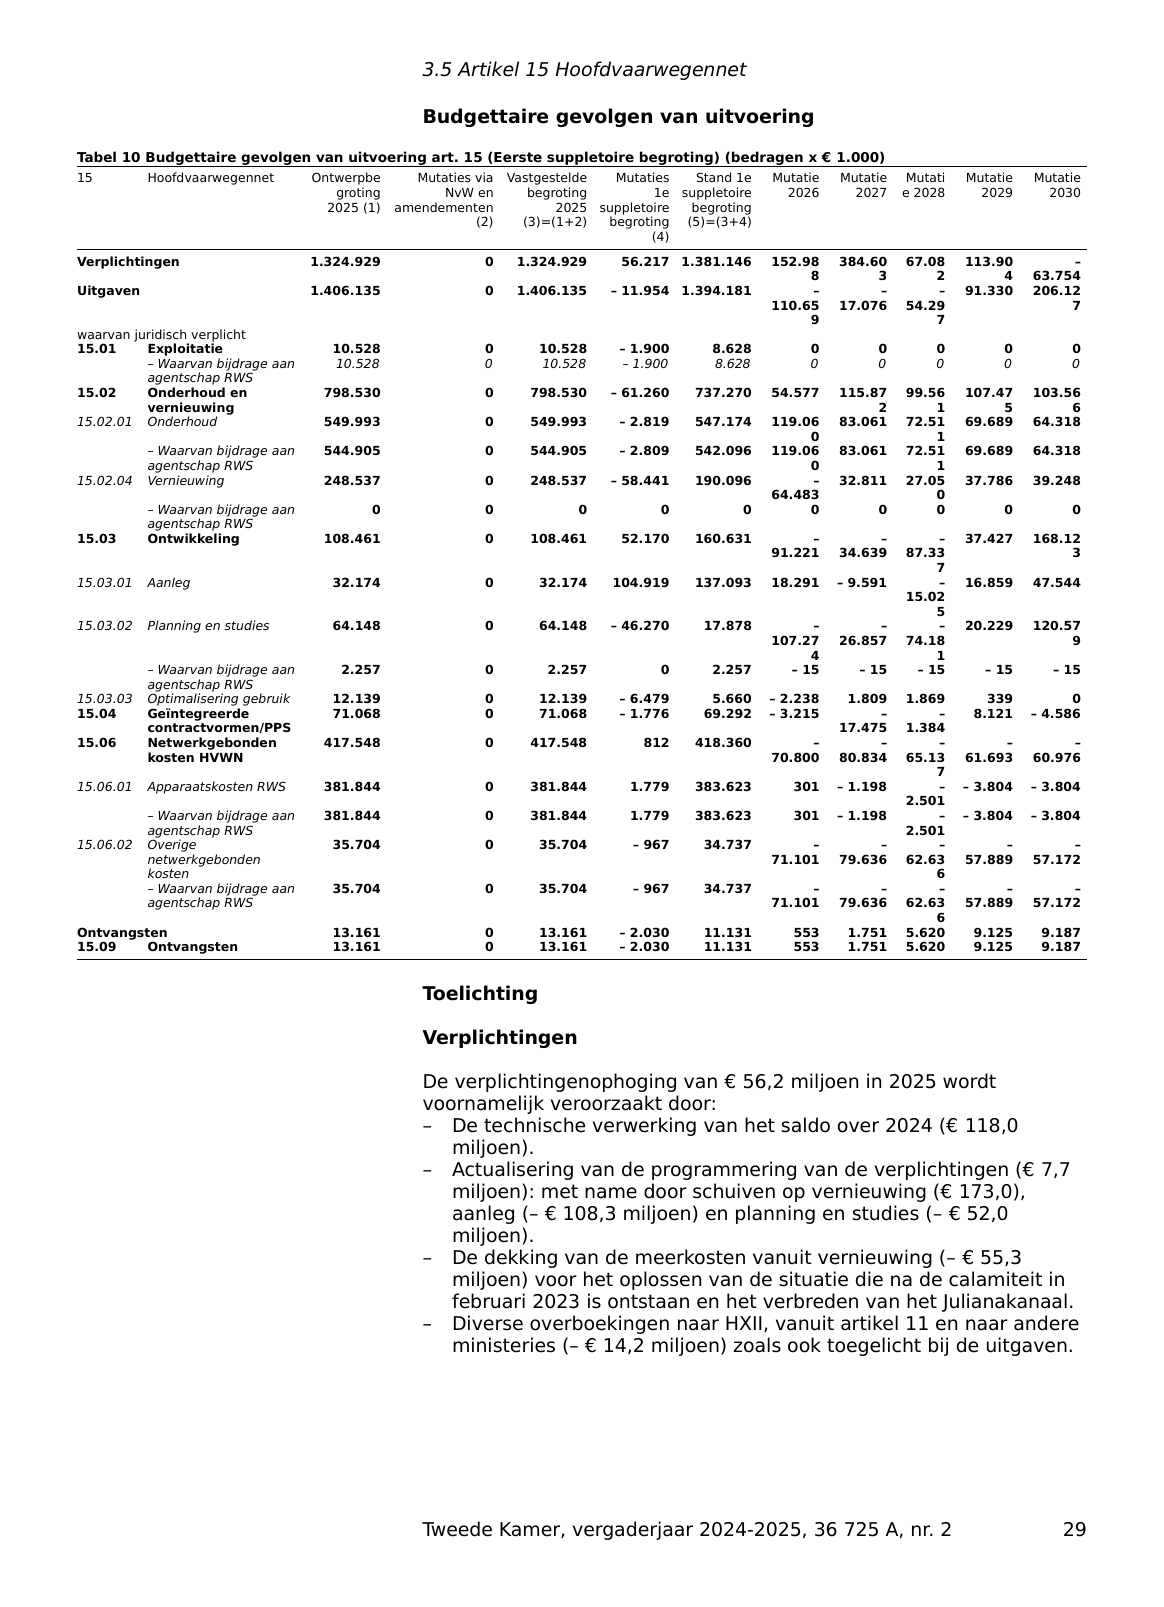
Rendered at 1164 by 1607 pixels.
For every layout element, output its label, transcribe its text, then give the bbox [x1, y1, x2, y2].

table_cell 248.537 [304, 474, 386, 503]
table_cell 0 [1019, 692, 1087, 707]
table_cell – 4.586 [1019, 707, 1087, 736]
table_cell – 2.238 [758, 692, 825, 707]
table_cell 417.548 [499, 736, 593, 780]
table_cell 15.06.01 [77, 780, 141, 809]
table_cell 1.751 [825, 926, 893, 940]
table_cell 10.528 [304, 342, 386, 357]
table_cell 160.631 [675, 532, 757, 576]
table_cell Netwerkgebonden kosten HVWN [141, 736, 304, 780]
table_cell 108.461 [499, 532, 593, 576]
table_cell – 15 [951, 663, 1019, 692]
table_cell 798.530 [304, 386, 386, 415]
table_cell 10.528 [499, 342, 593, 357]
table_cell – 3.804 [1019, 780, 1087, 809]
table_cell 15.06.02 [77, 838, 141, 882]
table_header Tabel 10 Budgettaire gevolgen van uitvoering art. 15 (Eerste suppletoire begroting) (bedragen x € 1.000) [77, 150, 1087, 166]
table_cell – 110.659 [758, 284, 825, 328]
table_cell 381.844 [304, 809, 386, 838]
table_cell 72.511 [893, 444, 951, 473]
table_cell – 79.636 [825, 882, 893, 926]
table_cell – 34.639 [825, 532, 893, 576]
table_cell 35.704 [304, 882, 386, 926]
table_cell Planning en studies [141, 619, 304, 663]
table_cell 301 [758, 780, 825, 809]
table_cell 69.689 [951, 415, 1019, 444]
text – De technische verwerking van het saldo over 2024 (€ 118,0 miljoen). [422, 1115, 1087, 1159]
table_cell 0 [386, 503, 499, 532]
table_cell – 17.475 [825, 707, 893, 736]
table_cell – 62.636 [893, 838, 951, 882]
table_cell – 3.804 [951, 780, 1019, 809]
table_cell – 3.804 [1019, 809, 1087, 838]
table_cell 2.257 [675, 663, 757, 692]
table_cell 0 [951, 342, 1019, 357]
table_cell 1.779 [593, 780, 675, 809]
table_cell 384.603 [825, 250, 893, 284]
table_cell Verplichtingen [77, 250, 304, 284]
table_cell Overige netwerkgebonden kosten [141, 838, 304, 882]
table_cell 0 [386, 342, 499, 357]
table_cell 381.844 [499, 780, 593, 809]
table_cell 383.623 [675, 809, 757, 838]
table_cell Geïntegreerde contractvormen/PPS [141, 707, 304, 736]
table_cell Onderhoud en vernieuwing [141, 386, 304, 415]
table_cell 8.628 [675, 342, 757, 357]
table_cell [386, 328, 499, 342]
table_cell – 71.101 [758, 838, 825, 882]
table_cell – 61.260 [593, 386, 675, 415]
table_cell 339 [951, 692, 1019, 707]
table_cell 0 [386, 250, 499, 284]
table_cell 1.324.929 [304, 250, 386, 284]
table_cell – Waarvan bijdrage aan agentschap RWS [141, 444, 304, 473]
table_cell 0 [893, 342, 951, 357]
table_cell – 1.900 [593, 342, 675, 357]
table_cell – 91.221 [758, 532, 825, 576]
table_cell 15.02.04 [77, 474, 141, 503]
table_cell – 967 [593, 838, 675, 882]
table_cell 0 [758, 357, 825, 386]
table_cell 0 [386, 357, 499, 386]
table_cell 549.993 [499, 415, 593, 444]
table_cell 0 [386, 736, 499, 780]
table_cell 0 [593, 663, 675, 692]
text – De dekking van de meerkosten vanuit vernieuwing (– € 55,3 miljoen) voor het oplossen van de situatie die na de calamiteit in februari 2023 is ontstaan en het verbreden van het Julianakanaal. [422, 1247, 1087, 1313]
table_cell 1.779 [593, 809, 675, 838]
table_cell 206.127 [1019, 284, 1087, 328]
table_cell Optimalisering gebruik [141, 692, 304, 707]
table_cell 71.068 [304, 707, 386, 736]
table_cell 0 [386, 809, 499, 838]
table_cell 1.406.135 [499, 284, 593, 328]
table_cell 812 [593, 736, 675, 780]
table_cell – 46.270 [593, 619, 675, 663]
table_cell 52.170 [593, 532, 675, 576]
table_cell [1019, 328, 1087, 342]
table_cell 69.292 [675, 707, 757, 736]
table_cell [675, 328, 757, 342]
table_cell 35.704 [499, 882, 593, 926]
table_cell 47.544 [1019, 576, 1087, 619]
table_cell 37.427 [951, 532, 1019, 576]
table_cell Ontvangsten [77, 926, 304, 940]
table_cell 0 [386, 576, 499, 619]
table_cell – 1.776 [593, 707, 675, 736]
table_cell – 64.483 [758, 474, 825, 503]
table_cell 13.161 [499, 926, 593, 940]
table_cell – 63.754 [1019, 250, 1087, 284]
table_cell – 2.809 [593, 444, 675, 473]
table_cell 99.561 [893, 386, 951, 415]
table_cell [893, 328, 951, 342]
table_cell – 2.030 [593, 940, 675, 959]
table_cell – Waarvan bijdrage aan agentschap RWS [141, 503, 304, 532]
table_cell 56.217 [593, 250, 675, 284]
table_cell [593, 328, 675, 342]
table_cell – Waarvan bijdrage aan agentschap RWS [141, 809, 304, 838]
table_cell Mutatie 2029 [951, 167, 1019, 249]
table_cell 0 [499, 503, 593, 532]
table_cell Mutatie 2028 [893, 167, 951, 249]
table_cell – 9.591 [825, 576, 893, 619]
table_cell 15.03.02 [77, 619, 141, 663]
table_cell 64.148 [499, 619, 593, 663]
table_cell – Waarvan bijdrage aan agentschap RWS [141, 663, 304, 692]
table_cell 12.139 [304, 692, 386, 707]
table_cell – 15.025 [893, 576, 951, 619]
table_cell 1.406.135 [304, 284, 386, 328]
table_cell – 3.804 [951, 809, 1019, 838]
table_cell 12.139 [499, 692, 593, 707]
table_cell 0 [1019, 503, 1087, 532]
table_cell [951, 328, 1019, 342]
table_cell 0 [386, 284, 499, 328]
table_cell 0 [386, 707, 499, 736]
table_cell [77, 357, 141, 386]
table_cell Vastgestelde begroting 2025 (3)=(1+2) [499, 167, 593, 249]
table_cell 64.148 [304, 619, 386, 663]
table_cell 0 [893, 503, 951, 532]
table_cell 798.530 [499, 386, 593, 415]
table_cell 0 [1019, 357, 1087, 386]
table_cell 1.324.929 [499, 250, 593, 284]
table_cell Apparaatskosten RWS [141, 780, 304, 809]
table_cell 2.257 [499, 663, 593, 692]
table_cell – 57.172 [1019, 882, 1087, 926]
table_cell 10.528 [499, 357, 593, 386]
table_cell 549.993 [304, 415, 386, 444]
table_cell 383.623 [675, 780, 757, 809]
table_cell 1.869 [893, 692, 951, 707]
table_cell – 65.137 [893, 736, 951, 780]
table_cell 0 [386, 882, 499, 926]
table_cell – 1.198 [825, 780, 893, 809]
table_cell 168.123 [1019, 532, 1087, 576]
table_cell 13.161 [304, 926, 386, 940]
table_cell 71.068 [499, 707, 593, 736]
table_cell [77, 503, 141, 532]
table_cell 0 [758, 342, 825, 357]
table_cell 0 [386, 663, 499, 692]
table_cell 39.248 [1019, 474, 1087, 503]
table_cell [77, 444, 141, 473]
table_cell Ontwikkeling [141, 532, 304, 576]
table_cell 108.461 [304, 532, 386, 576]
table_cell 27.050 [893, 474, 951, 503]
table_cell Exploitatie [141, 342, 304, 357]
table_cell – 57.889 [951, 838, 1019, 882]
table_cell 417.548 [304, 736, 386, 780]
table_cell 37.786 [951, 474, 1019, 503]
table_cell 5.620 [893, 940, 951, 959]
table_cell – 2.501 [893, 780, 951, 809]
table_cell 0 [386, 926, 499, 940]
table_cell 544.905 [304, 444, 386, 473]
table_cell Vernieuwing [141, 474, 304, 503]
table_cell – 74.181 [893, 619, 951, 663]
table_cell – 15 [825, 663, 893, 692]
table_cell 0 [386, 692, 499, 707]
subtitle Budgettaire gevolgen van uitvoering [422, 106, 1087, 128]
table_cell 547.174 [675, 415, 757, 444]
table_cell [304, 328, 386, 342]
table_cell [825, 328, 893, 342]
table_cell – 17.076 [825, 284, 893, 328]
table_cell 1.394.181 [675, 284, 757, 328]
table_cell waarvan juridisch verplicht [77, 328, 304, 342]
text – Actualisering van de programmering van de verplichtingen (€ 7,7 miljoen): met name door schuiven op vernieuwing (€ 173,0), aanleg (– € 108,3 miljoen) en planning en studies (– € 52,0 miljoen). [422, 1159, 1087, 1247]
table_cell 544.905 [499, 444, 593, 473]
table_cell 0 [386, 444, 499, 473]
table_cell 2.257 [304, 663, 386, 692]
table_cell – 60.976 [1019, 736, 1087, 780]
table_cell 0 [825, 342, 893, 357]
table_cell Ontvangsten [141, 940, 304, 959]
table_cell 553 [758, 940, 825, 959]
table_cell 15.04 [77, 707, 141, 736]
table_cell 15.03 [77, 532, 141, 576]
table_cell 0 [675, 503, 757, 532]
table_cell 301 [758, 809, 825, 838]
table_cell – 2.030 [593, 926, 675, 940]
table_cell 0 [304, 503, 386, 532]
table_cell – 3.215 [758, 707, 825, 736]
table_cell [77, 809, 141, 838]
table_cell – 2.819 [593, 415, 675, 444]
table_cell 0 [386, 780, 499, 809]
table_cell [499, 328, 593, 342]
table_cell 8.628 [675, 357, 757, 386]
table_cell – 967 [593, 882, 675, 926]
table_cell Onderhoud [141, 415, 304, 444]
table_cell – 79.636 [825, 838, 893, 882]
table_cell 91.330 [951, 284, 1019, 328]
table_cell 83.061 [825, 415, 893, 444]
table_cell 83.061 [825, 444, 893, 473]
table_cell – 26.857 [825, 619, 893, 663]
table_cell 0 [825, 503, 893, 532]
table_cell 0 [758, 503, 825, 532]
table_cell – Waarvan bijdrage aan agentschap RWS [141, 882, 304, 926]
table_cell 418.360 [675, 736, 757, 780]
table_cell 737.270 [675, 386, 757, 415]
table_cell 381.844 [499, 809, 593, 838]
table_cell 35.704 [499, 838, 593, 882]
table_cell 381.844 [304, 780, 386, 809]
table_cell 137.093 [675, 576, 757, 619]
table_cell Mutatie 2027 [825, 167, 893, 249]
table_cell – 2.501 [893, 809, 951, 838]
table_cell Hoofdvaarwegennet [141, 167, 304, 249]
table_cell – 15 [1019, 663, 1087, 692]
table_cell 553 [758, 926, 825, 940]
table_cell 152.988 [758, 250, 825, 284]
table_cell 13.161 [499, 940, 593, 959]
table_cell 54.577 [758, 386, 825, 415]
table_cell 0 [893, 357, 951, 386]
table_cell 5.620 [893, 926, 951, 940]
table_cell 119.060 [758, 444, 825, 473]
table_cell 15.03.03 [77, 692, 141, 707]
table_cell Stand 1e suppletoire begroting (5)=(3+4) [675, 167, 757, 249]
table_cell Ontwerpbegroting 2025 (1) [304, 167, 386, 249]
text De verplichtingenophoging van € 56,2 miljoen in 2025 wordt voornamelijk veroorzaakt door: [422, 1071, 1087, 1115]
subtitle Toelichting [422, 983, 1087, 1004]
table_cell 69.689 [951, 444, 1019, 473]
table_cell – 58.441 [593, 474, 675, 503]
table_cell – 1.384 [893, 707, 951, 736]
table_cell – 57.172 [1019, 838, 1087, 882]
table_cell 16.859 [951, 576, 1019, 619]
table_cell 64.318 [1019, 444, 1087, 473]
table_cell Aanleg [141, 576, 304, 619]
table_cell 0 [593, 503, 675, 532]
table_cell 67.082 [893, 250, 951, 284]
table_cell 0 [386, 386, 499, 415]
table_cell 9.125 [951, 940, 1019, 959]
table_cell 8.121 [951, 707, 1019, 736]
table_cell 20.229 [951, 619, 1019, 663]
table_cell – 80.834 [825, 736, 893, 780]
table_cell 17.878 [675, 619, 757, 663]
table_cell 103.566 [1019, 386, 1087, 415]
table_cell 542.096 [675, 444, 757, 473]
table_cell 0 [386, 415, 499, 444]
table_cell 248.537 [499, 474, 593, 503]
table_cell 15.02 [77, 386, 141, 415]
table_cell Mutaties 1e suppletoire begroting (4) [593, 167, 675, 249]
table_cell – 62.636 [893, 882, 951, 926]
table_cell 0 [951, 503, 1019, 532]
table_cell 64.318 [1019, 415, 1087, 444]
table_cell 1.751 [825, 940, 893, 959]
text – Diverse overboekingen naar HXII, vanuit artikel 11 en naar andere ministeries (– € 14,2 miljoen) zoals ook toegelicht bij de uitgaven. [422, 1313, 1087, 1357]
table_cell [77, 882, 141, 926]
table_cell Mutatie 2030 [1019, 167, 1087, 249]
table_cell 104.919 [593, 576, 675, 619]
table_cell – 57.889 [951, 882, 1019, 926]
table_cell – 61.693 [951, 736, 1019, 780]
table_cell 13.161 [304, 940, 386, 959]
table_cell 15.09 [77, 940, 141, 959]
table_cell 11.131 [675, 926, 757, 940]
table_cell 0 [825, 357, 893, 386]
subtitle Verplichtingen [422, 1027, 1087, 1049]
table_cell – Waarvan bijdrage aan agentschap RWS [141, 357, 304, 386]
table_cell 72.511 [893, 415, 951, 444]
table_cell 32.174 [304, 576, 386, 619]
table_cell [77, 663, 141, 692]
table_cell – 1.900 [593, 357, 675, 386]
table_cell 113.904 [951, 250, 1019, 284]
table_cell 18.291 [758, 576, 825, 619]
table_cell Uitgaven [77, 284, 304, 328]
table_cell 9.187 [1019, 926, 1087, 940]
table_cell 15.01 [77, 342, 141, 357]
subtitle 3.5 Artikel 15 Hoofdvaarwegennet [422, 59, 1087, 81]
table_cell – 71.101 [758, 882, 825, 926]
table_cell 107.475 [951, 386, 1019, 415]
table_cell 10.528 [304, 357, 386, 386]
table_cell 0 [386, 532, 499, 576]
table_cell – 87.337 [893, 532, 951, 576]
table_cell Mutatie 2026 [758, 167, 825, 249]
table_cell 190.096 [675, 474, 757, 503]
table_cell 15.03.01 [77, 576, 141, 619]
table_cell – 70.800 [758, 736, 825, 780]
table_cell 0 [951, 357, 1019, 386]
table_cell 34.737 [675, 838, 757, 882]
table_cell 32.174 [499, 576, 593, 619]
table_cell 0 [1019, 342, 1087, 357]
table_cell 0 [386, 619, 499, 663]
table_cell 1.809 [825, 692, 893, 707]
table_cell 15 [77, 167, 141, 249]
table_cell 15.02.01 [77, 415, 141, 444]
table_cell 9.125 [951, 926, 1019, 940]
table_cell 0 [386, 940, 499, 959]
table_cell – 11.954 [593, 284, 675, 328]
table_cell – 15 [758, 663, 825, 692]
table_cell 11.131 [675, 940, 757, 959]
table_cell [758, 328, 825, 342]
table_cell 9.187 [1019, 940, 1087, 959]
table_cell Mutaties via NvW en amendementen (2) [386, 167, 499, 249]
table_cell – 107.274 [758, 619, 825, 663]
table_cell 34.737 [675, 882, 757, 926]
table_cell 5.660 [675, 692, 757, 707]
table_cell – 1.198 [825, 809, 893, 838]
table_cell 0 [386, 474, 499, 503]
table_cell 115.872 [825, 386, 893, 415]
table_cell 120.579 [1019, 619, 1087, 663]
table_cell 119.060 [758, 415, 825, 444]
table_cell – 6.479 [593, 692, 675, 707]
table_cell 1.381.146 [675, 250, 757, 284]
table_cell – 15 [893, 663, 951, 692]
table_cell 35.704 [304, 838, 386, 882]
table_cell 15.06 [77, 736, 141, 780]
table_cell 0 [386, 838, 499, 882]
table_cell 32.811 [825, 474, 893, 503]
table_cell – 54.297 [893, 284, 951, 328]
